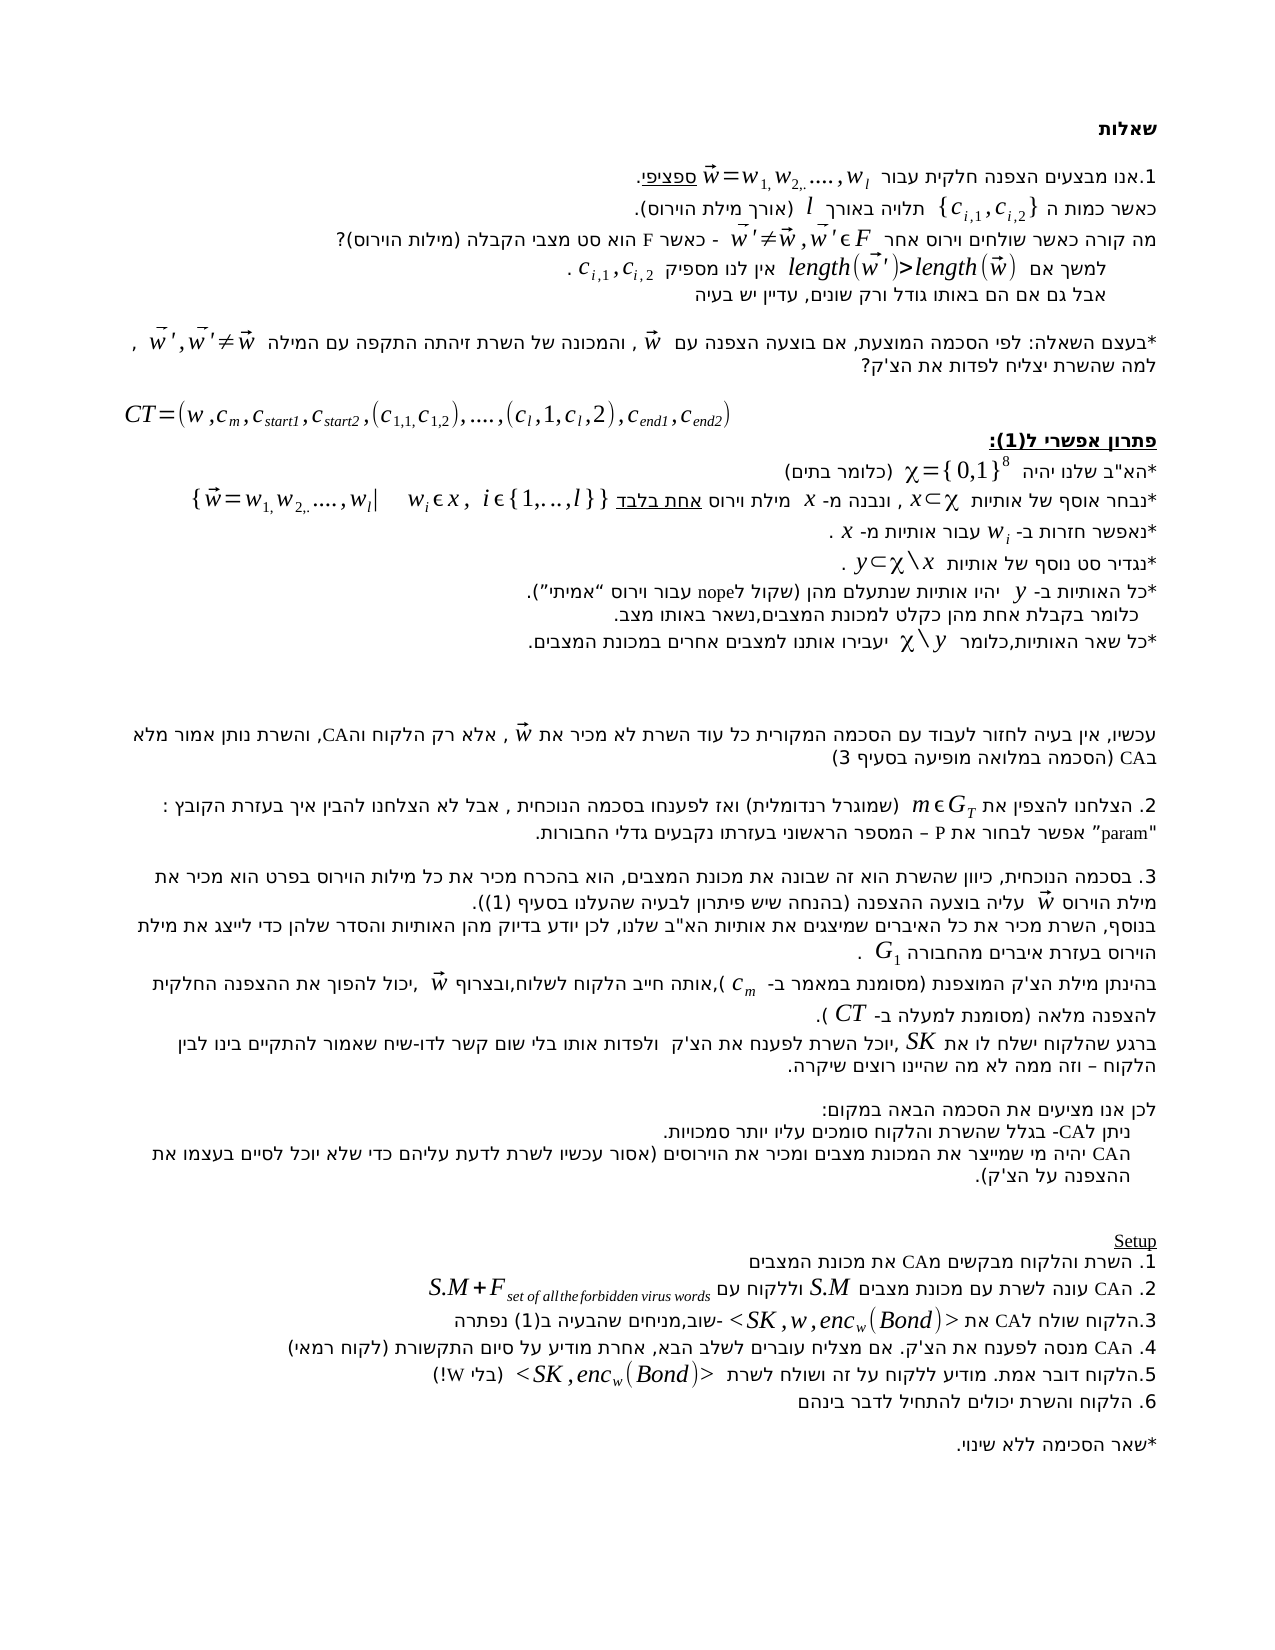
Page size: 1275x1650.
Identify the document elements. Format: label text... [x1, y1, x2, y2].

text ניתן לCA- בגלל שהשרת והלקוח סומכים עליו יותר סמכויות. [118, 1121, 1131, 1143]
text 1.אנו מבצעים הצפנה חלקית עבור ספציפי. [118, 162, 1157, 193]
text פתרון אפשרי ל(1): [118, 431, 1157, 452]
text *הא"ב שלנו יהיה (כלומר בתים) [118, 452, 1157, 485]
text מה קורה כאשר שולחים וירוס אחר - כאשר F הוא סט מצבי הקבלה (מילות הוירוס)? [118, 224, 1157, 252]
text בנוסף, השרת מכיר את כל האיברים שמיצגים את אותיות הא"ב שלנו, לכן יודע בדיוק מהן האותיות והסדר שלהן כדי לייצג את מילת הוירוס בעזרת איברים מהחבורה . [118, 915, 1157, 968]
text *כל שאר האותיות,כלומר יעבירו אותנו למצבים אחרים במכונת המצבים. [118, 626, 1157, 655]
text *נאפשר חזרות ב-עבור אותיות מ-. [118, 516, 1157, 548]
text לכן אנו מציעים את הסכמה הבאה במקום: [118, 1099, 1157, 1121]
text *שאר הסכימה ללא שינוי. [118, 1434, 1157, 1456]
text בהינתן מילת הצ'ק המוצפנת (מסומנת במאמר ב- ),אותה חייב הלקוח לשלוח,ובצרוף ,יכול להפוך את ההצפנה החלקית להצפנה מלאה (מסומנת למעלה ב-). [118, 968, 1157, 1028]
text 6. הלקוח והשרת יכולים להתחיל לדבר בינהם [118, 1391, 1157, 1412]
text Setup [118, 1230, 1157, 1251]
text 2. הCA עונה לשרת עם מכונת מצביםוללקוח עם [118, 1273, 1157, 1305]
text כאשר כמות ה תלויה באורך (אורך מילת הוירוס). [118, 193, 1157, 224]
text 4. הCA מנסה לפענח את הצ'ק. אם מצליח עוברים לשלב הבא, אחרת מודיע על סיום התקשורת (לקוח רמאי) [118, 1337, 1157, 1359]
text כלומר בקבלת אחת מהן כקלט למכונת המצבים,נשאר באותו מצב. [118, 604, 1139, 626]
text 1. השרת והלקוח מבקשים מCA את מכונת המצבים [118, 1251, 1157, 1273]
text עכשיו, אין בעיה לחזור לעבוד עם הסכמה המקורית כל עוד השרת לא מכיר את, אלא רק הלקוח והCA, והשרת נותן אמור מלא בCA (הסכמה במלואה מופיעה בסעיף 3) [118, 719, 1157, 769]
text 3. בסכמה הנוכחית, כיוון שהשרת הוא זה שבונה את מכונת המצבים, הוא בהכרח מכיר את כל מילות הוירוס בפרט הוא מכיר את מילת הוירוס עליה בוצעה ההצפנה (בהנחה שיש פיתרון לבעיה שהעלנו בסעיף (1)). [118, 866, 1157, 915]
text 3.הלקוח שולח לCA את-שוב,מניחים שהבעיה ב(1) נפתרה [118, 1305, 1157, 1337]
text 5.הלקוח דובר אמת. מודיע ללקוח על זה ושולח לשרת (בלי W!) [118, 1359, 1157, 1391]
text אבל גם אם הם באותו גודל ורק שונים, עדיין יש בעיה [118, 284, 1157, 306]
text ברגע שהלקוח ישלח לו את,יוכל השרת לפענח את הצ'ק ולפדות אותו בלי שום קשר לדו-שיח שאמור להתקיים בינו לבין הלקוח – וזה ממה לא מה שהיינו רוצים שיקרה. [118, 1028, 1157, 1077]
text למשך אם אין לנו מספיק . [118, 252, 1157, 284]
text שאלות [118, 118, 1157, 140]
text *בעצם השאלה: לפי הסכמה המוצעת, אם בוצעה הצפנה עם , והמכונה של השרת זיהתה התקפה עם המילה ,למה שהשרת יצליח לפדות את הצ'ק? [118, 327, 1157, 377]
text "param” אפשר לבחור את P – המספר הראשוני בעזרתו נקבעים גדלי החבורות. [118, 822, 1157, 844]
text *כל האותיות ב- יהיו אותיות שנתעלם מהן (שקול לnope עבור וירוס “אמיתי”). [118, 576, 1157, 604]
text 2. הצלחנו להצפין את (שמוגרל רנדומלית) ואז לפענחו בסכמה הנוכחית , אבל לא הצלחנו להבין איך בעזרת הקובץ : [118, 791, 1157, 822]
text *נגדיר סט נוסף של אותיות . [118, 548, 1157, 576]
text *נבחר אוסף של אותיות , ונבנה מ- מילת וירוס אחת בלבד [118, 485, 1157, 516]
text הCA יהיה מי שמייצר את המכונת מצבים ומכיר את הוירוסים (אסור עכשיו לשרת לדעת עליהם כדי שלא יוכל לסיים בעצמו את ההצפנה על הצ'ק). [118, 1143, 1131, 1187]
